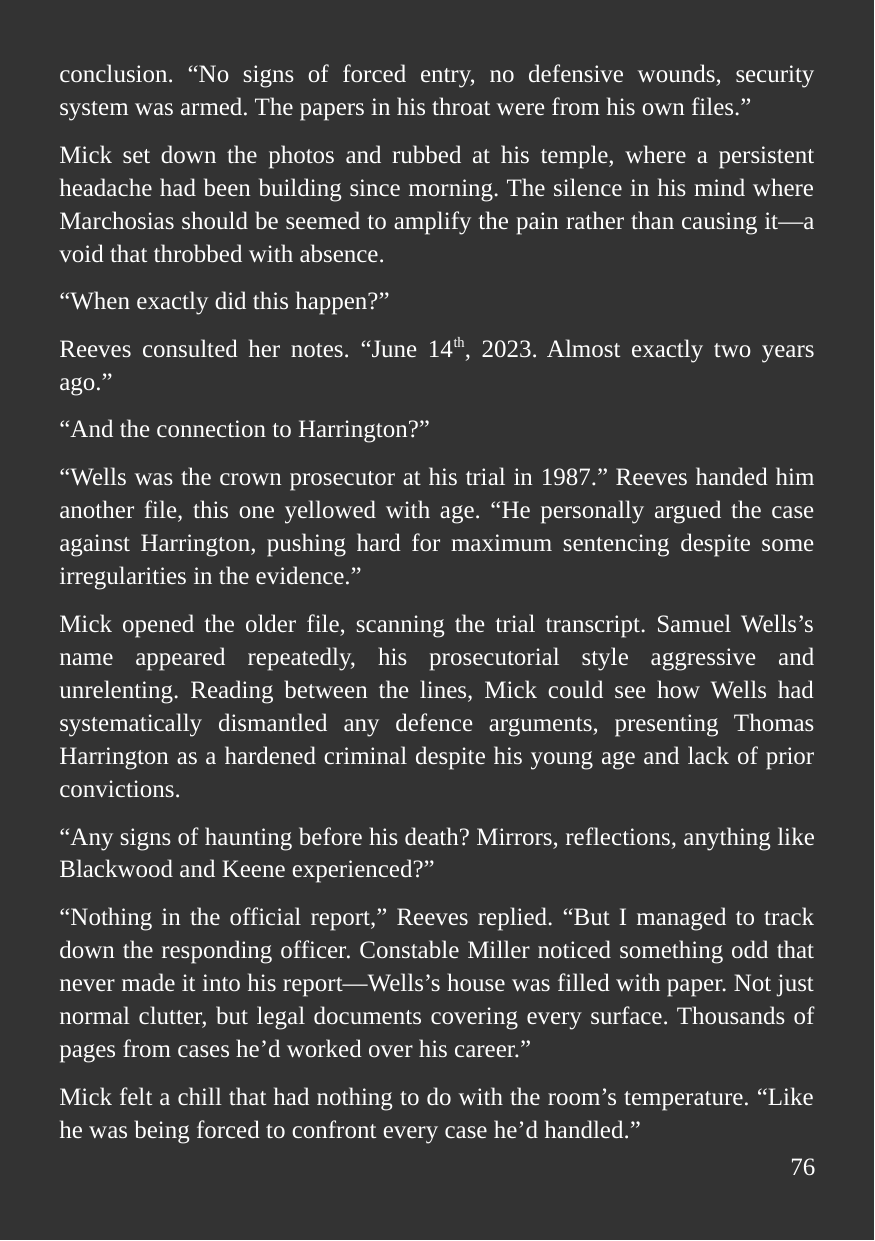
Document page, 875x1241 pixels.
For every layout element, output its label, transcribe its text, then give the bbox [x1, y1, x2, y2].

text Reeves consulted her notes. “June 14th, 2023. Almost exactly two years ago.” [59, 334, 815, 396]
text “Any signs of haunting before his death? Mirrors, reflections, anything like Blackwood and Keene experienced?” [59, 822, 815, 883]
text “Nothing in the official report,” Reeves replied. “But I managed to track down the responding officer. Constable Miller noticed something odd that never made it into his report—Wells’s house was filled with paper. Not just normal clutter, but legal documents covering every surface. Thousands of pages from cases he’d worked over his career.” [59, 902, 815, 1063]
text “And the connection to Harrington?” [59, 414, 815, 443]
text Mick opened the older file, scanning the trial transcript. Samuel Wells’s name appeared repeatedly, his prosecutorial style aggressive and unrelenting. Reading between the lines, Mick could see how Wells had systematically dismantled any defence arguments, presenting Thomas Harrington as a hardened criminal despite his young age and lack of prior convictions. [59, 609, 815, 803]
text “When exactly did this happen?” [59, 286, 815, 315]
text Mick set down the photos and rubbed at his temple, where a persistent headache had been building since morning. The silence in his mind where Marchosias should be seemed to amplify the pain rather than causing it—a void that throbbed with absence. [59, 140, 815, 267]
text conclusion. “No signs of forced entry, no defensive wounds, security system was armed. The papers in his throat were from his own files.” [59, 59, 815, 121]
text “Wells was the crown prosecutor at his trial in 1987.” Reeves handed him another file, this one yellowed with age. “He personally argued the case against Harrington, pushing hard for maximum sentencing despite some irregularities in the evidence.” [59, 462, 815, 590]
text Mick felt a chill that had nothing to do with the room’s temperature. “Like he was being forced to confront every case he’d handled.” [59, 1082, 815, 1144]
